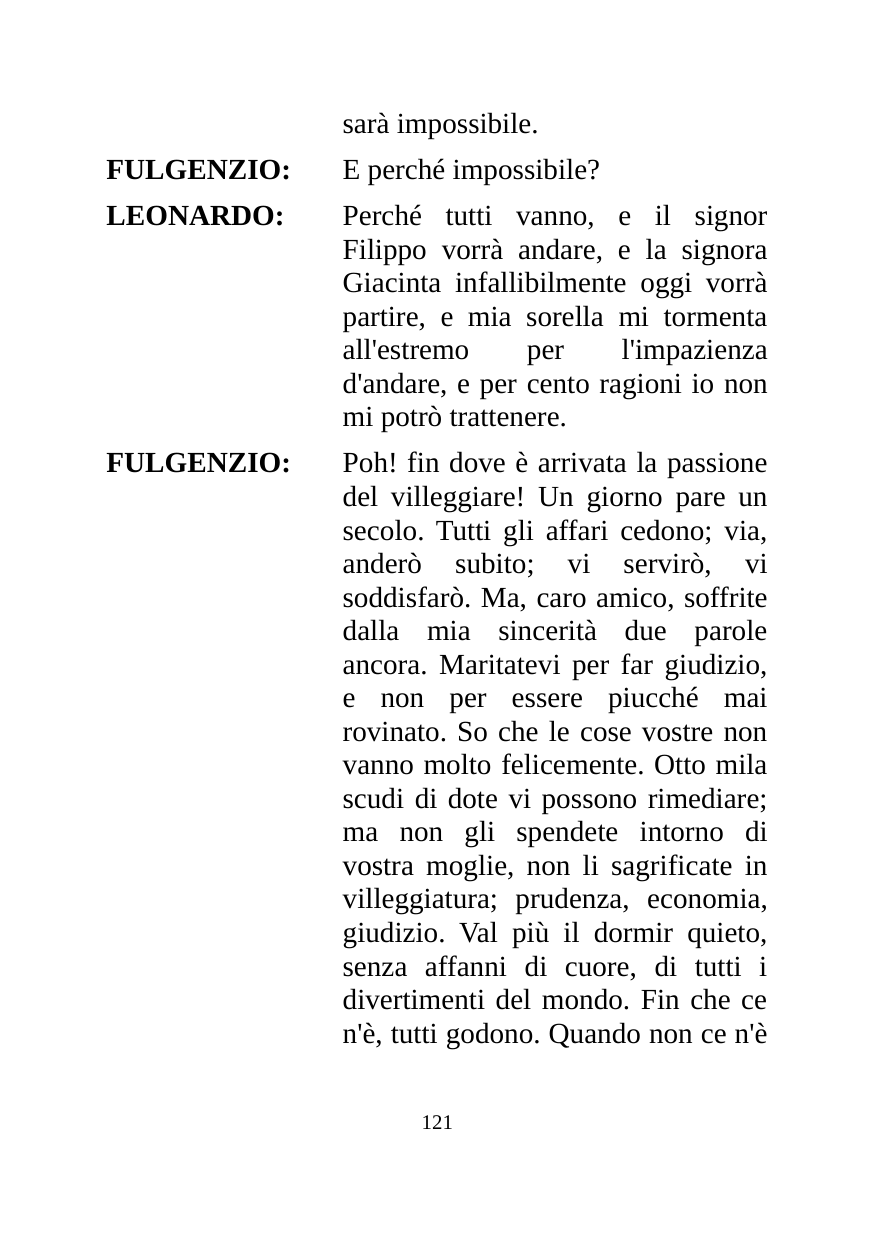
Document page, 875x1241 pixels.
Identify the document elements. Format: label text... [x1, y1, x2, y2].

text sarà impossibile. [106, 106, 768, 140]
text LEONARDO: Perché tutti vanno, e il signor Filippo vorrà andare, e la signora Giacinta infallibilmente oggi vorrà partire, e mia sorella mi tormenta all'estremo per l'impazienza d'andare, e per cento ragioni io non mi potrò trattenere. [106, 198, 768, 433]
text FULGENZIO: Poh! fin dove è arrivata la passione del villeggiare! Un giorno pare un secolo. Tutti gli affari cedono; via, anderò subito; vi servirò, vi soddisfarò. Ma, caro amico, soffrite dalla mia sincerità due parole ancora. Maritatevi per far giudizio, e non per essere piucché mai rovinato. So che le cose vostre non vanno molto felicemente. Otto mila scudi di dote vi possono rimediare; ma non gli spendete intorno di vostra moglie, non li sagrificate in villeggiatura; prudenza, economia, giudizio. Val più il dormir quieto, senza affanni di cuore, di tutti i divertimenti del mondo. Fin che ce n'è, tutti godono. Quando non ce n'è [106, 446, 768, 1049]
text FULGENZIO: E perché impossibile? [106, 152, 768, 186]
